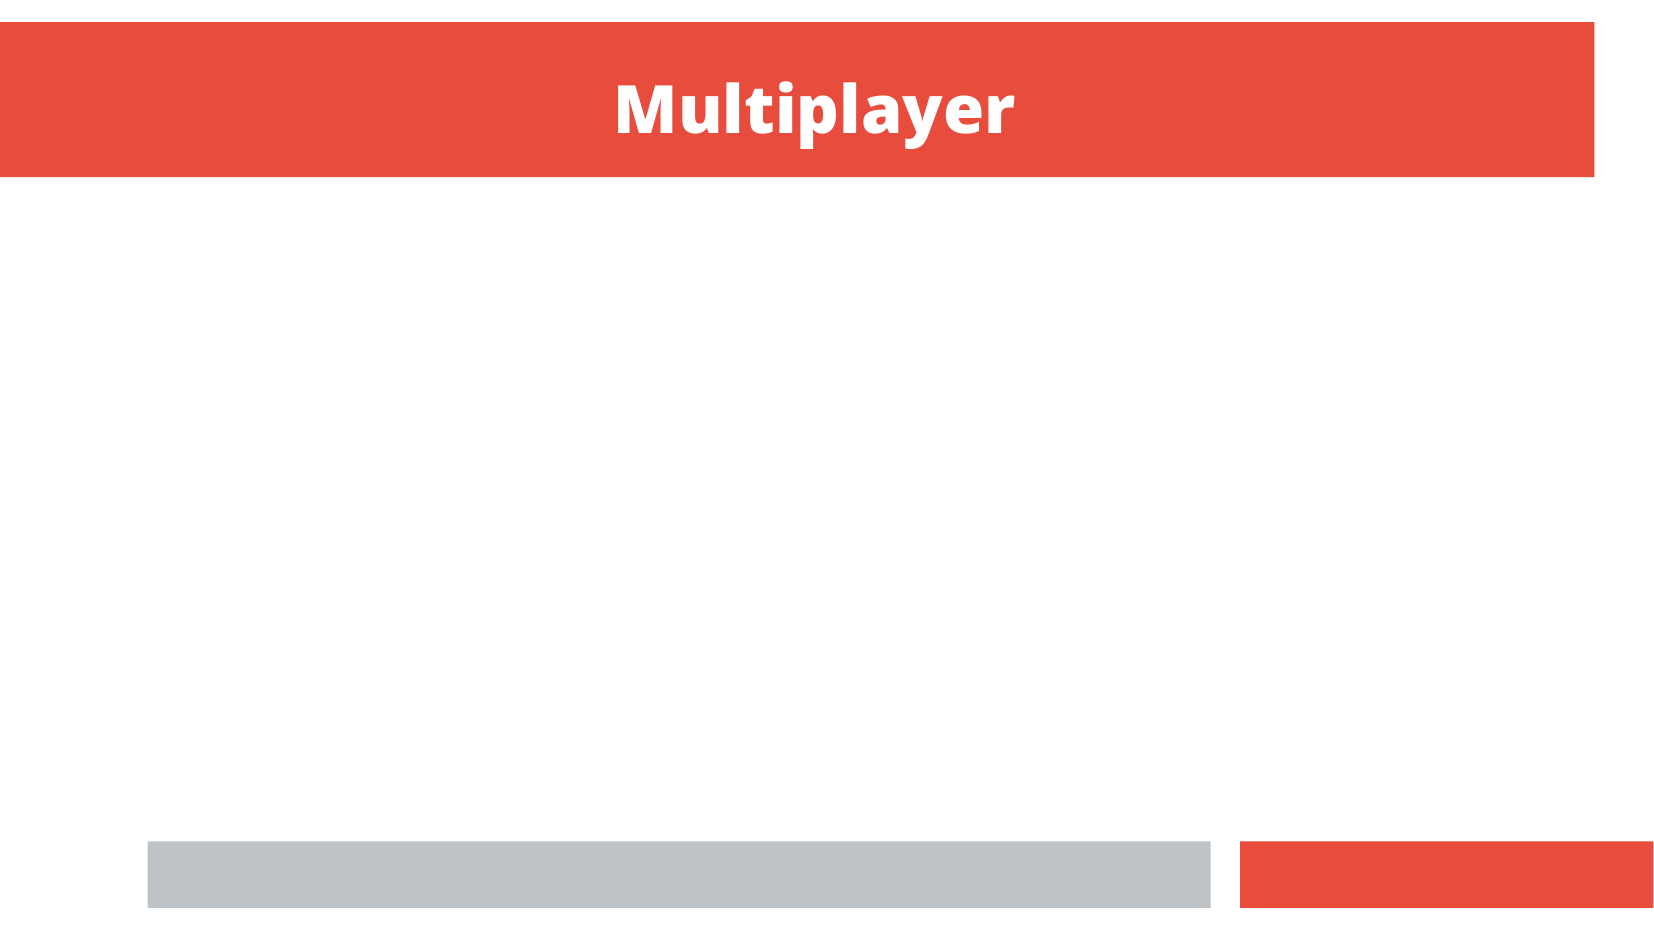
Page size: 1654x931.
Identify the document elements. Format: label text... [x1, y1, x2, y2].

title Multiplayer [70, 0, 1560, 154]
